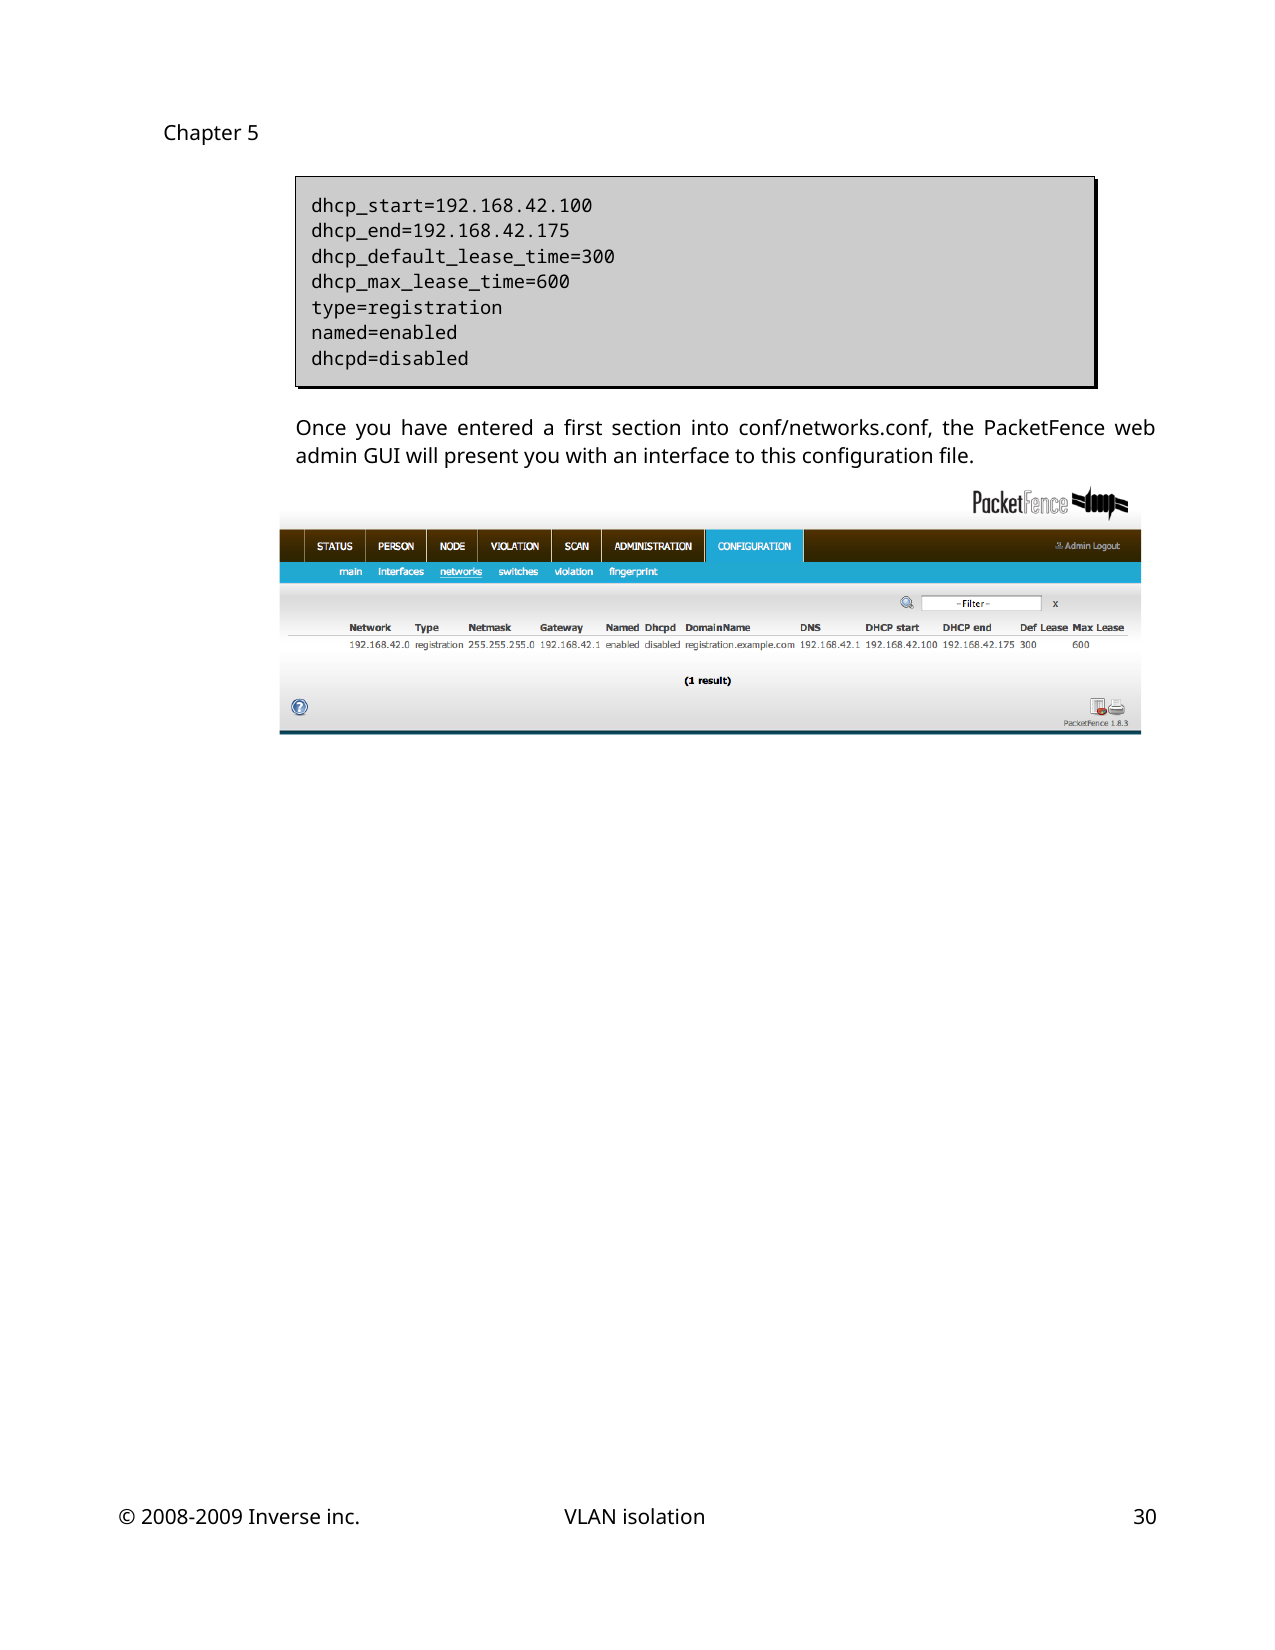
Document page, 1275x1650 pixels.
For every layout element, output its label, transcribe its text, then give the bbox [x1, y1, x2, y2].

picture [279, 482, 1142, 739]
text dhcp_start=192.168.42.100 dhcp_end=192.168.42.175 dhcp_default_lease_time=300 dhcp_max_lease_time=600 type=registration named=enabled dhcpd=disabled [296, 177, 1094, 386]
text Once you have entered a first section into conf/networks.conf, the PacketFence web admin GUI will present you with an interface to this configuration file. [295, 413, 1157, 470]
